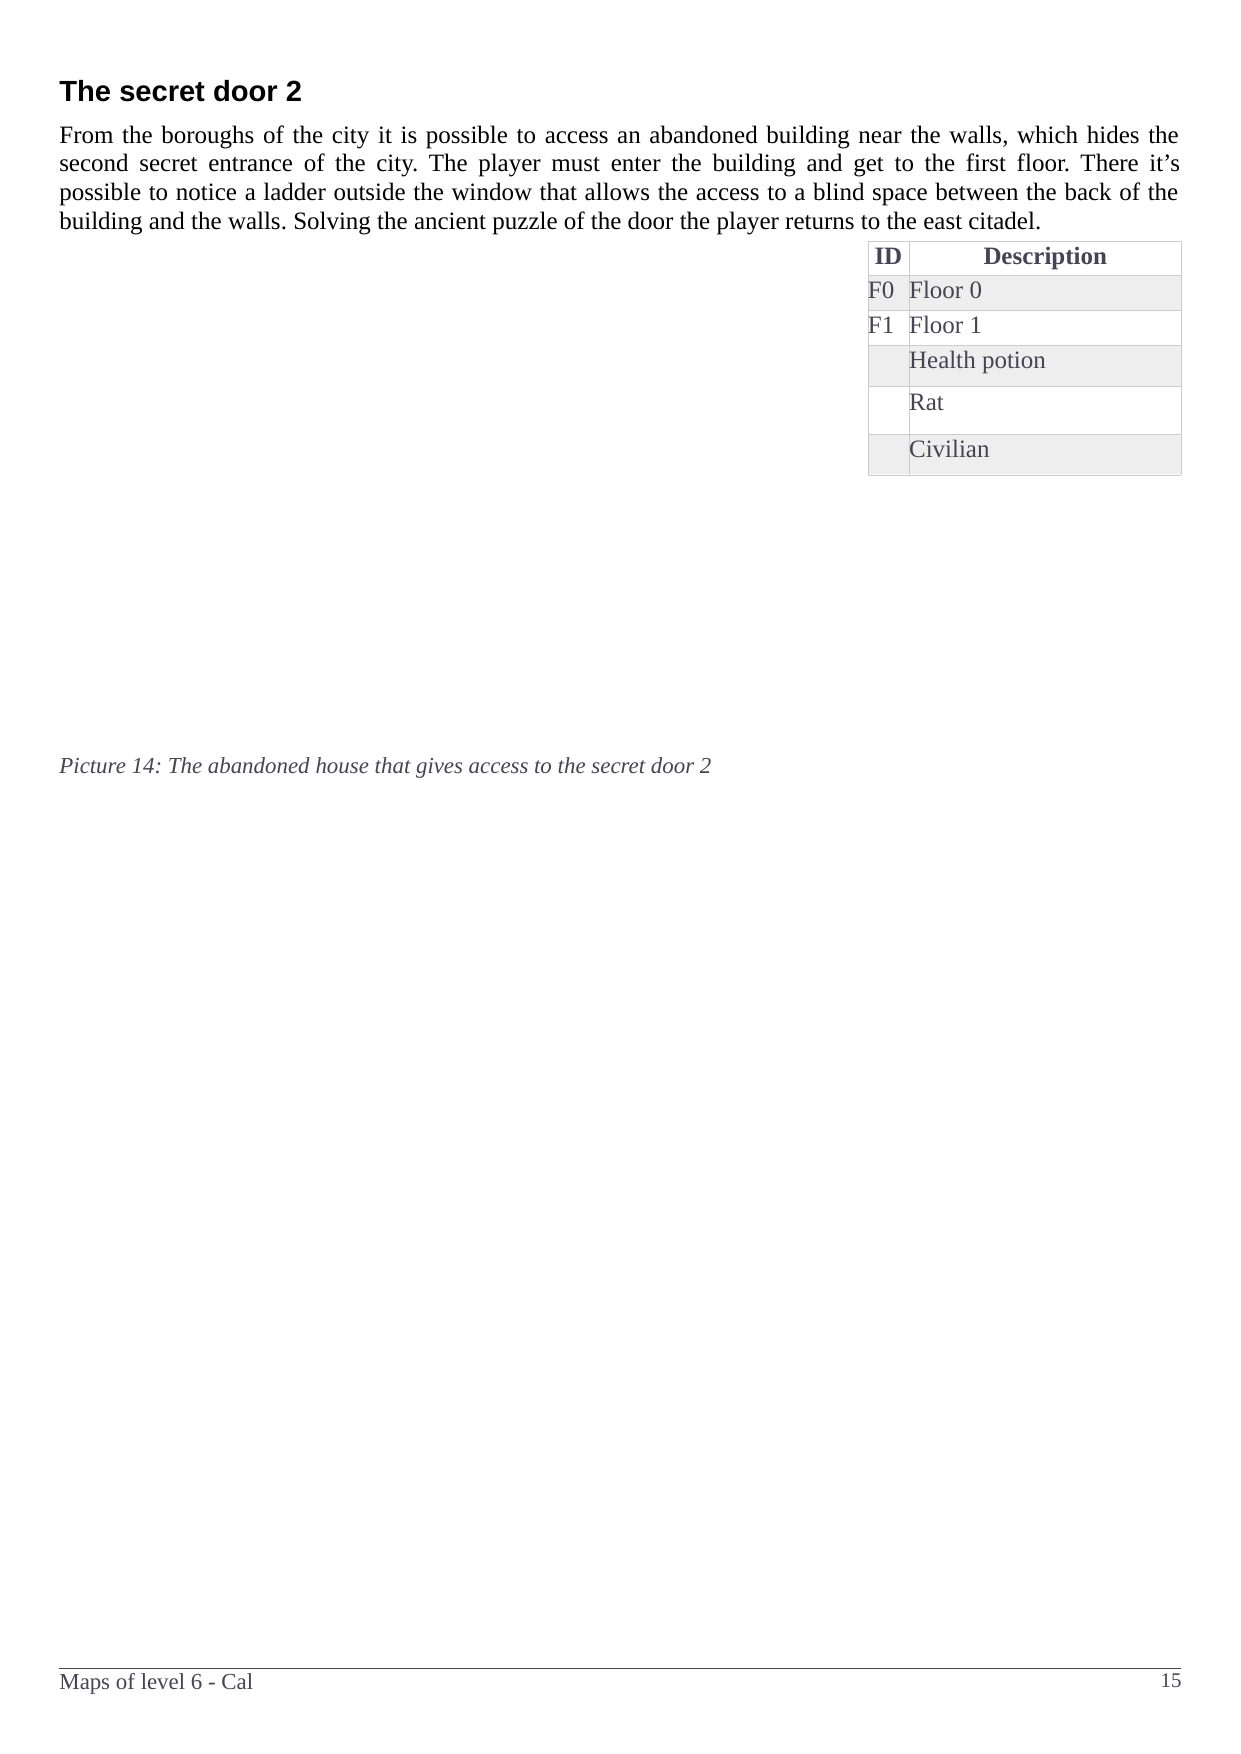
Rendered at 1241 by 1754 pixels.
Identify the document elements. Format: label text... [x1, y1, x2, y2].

table_header Description [910, 242, 1181, 275]
table_header [64, 759, 70, 766]
table_cell F0 [869, 276, 909, 310]
table_cell F1 [869, 311, 909, 345]
table_cell Health potion [910, 346, 1181, 386]
table_cell Floor 1 [910, 311, 1181, 345]
table_cell [869, 435, 909, 474]
table_cell [869, 346, 909, 386]
table_cell Floor 0 [910, 276, 1181, 310]
subtitle The secret door 2 [59, 74, 1181, 107]
table_header ID [869, 242, 909, 275]
table_cell Rat [910, 387, 1181, 434]
table_header [59, 241, 850, 784]
table_cell Civilian [910, 435, 1181, 474]
table_header [850, 241, 1181, 784]
table_cell [869, 387, 909, 434]
text From the boroughs of the city it is possible to access an abandoned building near the walls, which hides the second secret entrance of the city. The player must enter the building and get to the first floor. There it’s possible to notice a ladder outside the window that allows the access to a blind space between the back of the building and the walls. Solving the ancient puzzle of the door the player returns to the east citadel. [59, 120, 1181, 235]
